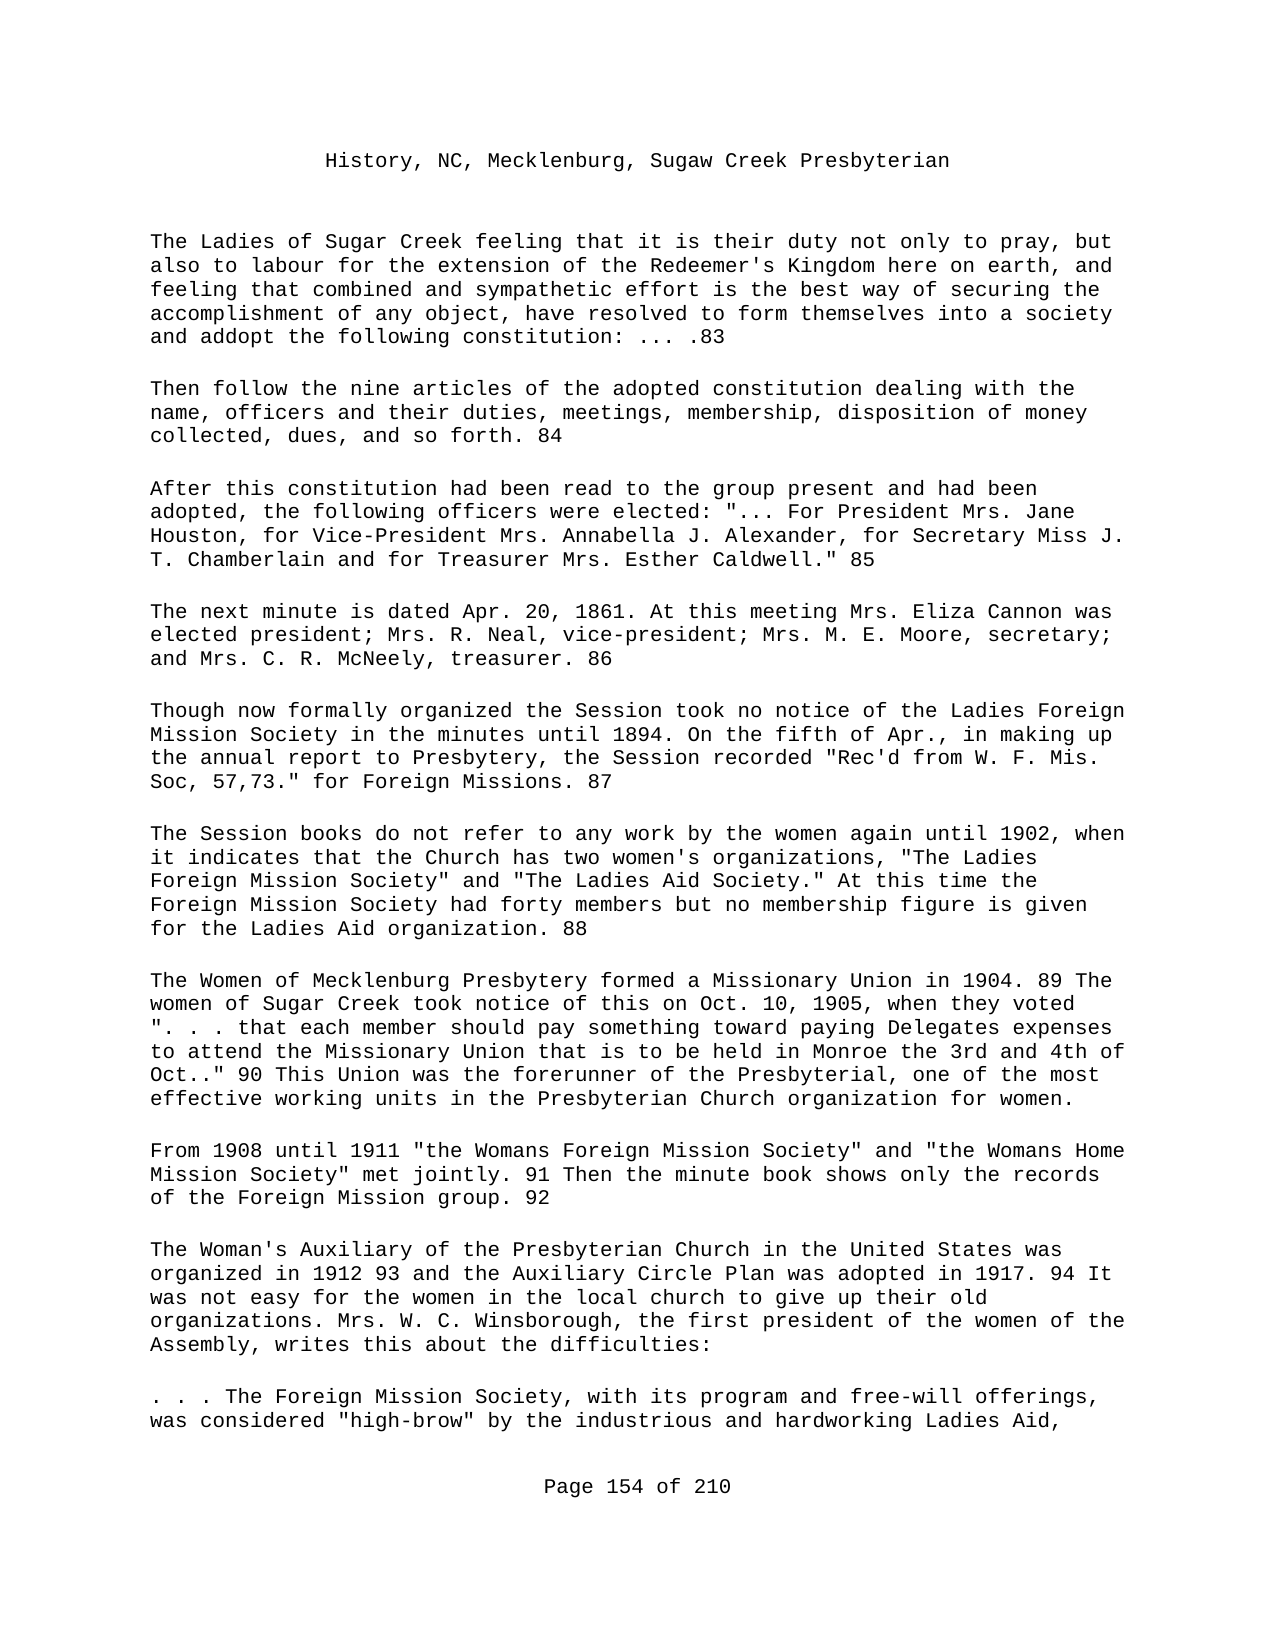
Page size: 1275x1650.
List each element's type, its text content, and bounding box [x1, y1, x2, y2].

text Though now formally organized the Session took no notice of the Ladies Foreign Mission Society in the minutes until 1894. On the fifth of Apr., in making up the annual report to Presbytery, the Session recorded "Rec'd from W. F. Mis. Soc, 57,73." for Foreign Missions. 87 [150, 700, 1125, 794]
text The Women of Mecklenburg Presbytery formed a Missionary Union in 1904. 89 The women of Sugar Creek took notice of this on Oct. 10, 1905, when they voted ". . . that each member should pay something toward paying Delegates expenses to attend the Missionary Union that is to be held in Monroe the 3rd and 4th of Oct.." 90 This Union was the forerunner of the Presbyterial, one of the most effective working units in the Presbyterian Church organization for women. [150, 970, 1125, 1112]
text . . . The Foreign Mission Society, with its program and free-will offerings, was considered "high-brow" by the industrious and hardworking Ladies Aid, [150, 1386, 1125, 1433]
text After this constitution had been read to the group present and had been adopted, the following officers were elected: "... For President Mrs. Jane Houston, for Vice-President Mrs. Annabella J. Alexander, for Secretary Miss J. T. Chamberlain and for Treasurer Mrs. Esther Caldwell." 85 [150, 478, 1125, 572]
text The Session books do not refer to any work by the women again until 1902, when it indicates that the Church has two women's organizations, "The Ladies Foreign Mission Society" and "The Ladies Aid Society." At this time the Foreign Mission Society had forty members but no membership figure is given for the Ladies Aid organization. 88 [150, 823, 1125, 941]
text The next minute is dated Apr. 20, 1861. At this meeting Mrs. Eliza Cannon was elected president; Mrs. R. Neal, vice-president; Mrs. M. E. Moore, secretary; and Mrs. C. R. McNeely, treasurer. 86 [150, 601, 1125, 672]
text The Woman's Auxiliary of the Presbyterian Church in the United States was organized in 1912 93 and the Auxiliary Circle Plan was adopted in 1917. 94 It was not easy for the women in the local church to give up their old organizations. Mrs. W. C. Winsborough, the first president of the women of the Assembly, writes this about the difficulties: [150, 1239, 1125, 1358]
text The Ladies of Sugar Creek feeling that it is their duty not only to pray, but also to labour for the extension of the Redeemer's Kingdom here on earth, and feeling that combined and sympathetic effort is the best way of securing the accomplishment of any object, have resolved to form themselves into a society and addopt the following constitution: ... .83 [150, 232, 1125, 350]
text From 1908 until 1911 "the Womans Foreign Mission Society" and "the Womans Home Mission Society" met jointly. 91 Then the minute book shows only the records of the Foreign Mission group. 92 [150, 1140, 1125, 1211]
text Then follow the nine articles of the adopted constitution dealing with the name, officers and their duties, meetings, membership, disposition of money collected, dues, and so forth. 84 [150, 378, 1125, 449]
